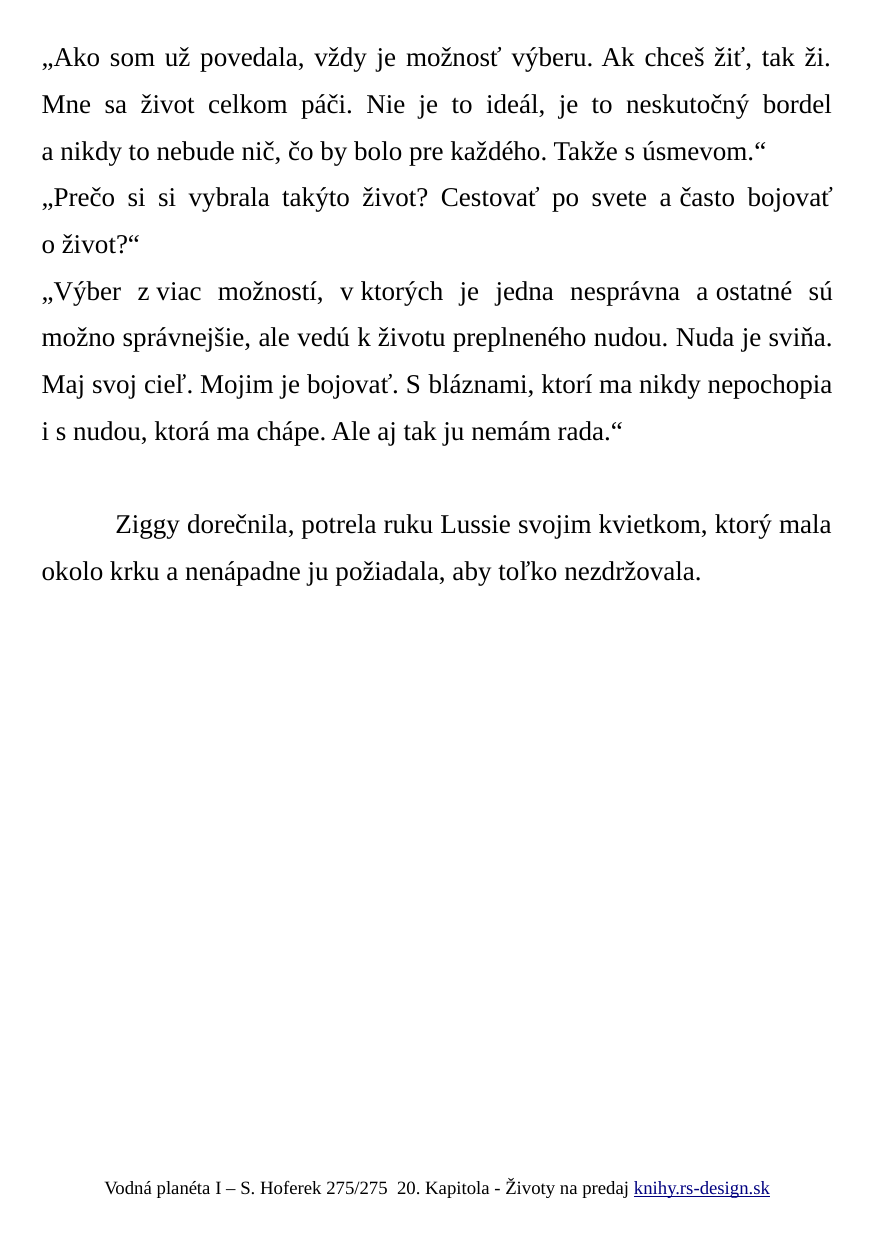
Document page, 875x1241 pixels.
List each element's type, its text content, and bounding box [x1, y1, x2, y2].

text „Prečo si si vybrala takýto život? Cestovať po svete a často bojovať o život?“ [41, 181, 833, 259]
text Ziggy dorečnila, potrela ruku Lussie svojim kvietkom, ktorý mala okolo krku a nenápadne ju požiadala, aby toľko nezdržovala. [41, 508, 833, 586]
text „Ako som už povedala, vždy je možnosť výberu. Ak chceš žiť, tak ži. Mne sa život celkom páči. Nie je to ideál, je to neskutočný bordel a nikdy to nebude nič, čo by bolo pre každého. Takže s úsmevom.“ [41, 41, 833, 166]
text „Výber z viac možností, v ktorých je jedna nesprávna a ostatné sú možno správnejšie, ale vedú k životu preplneného nudou. Nuda je sviňa. Maj svoj cieľ. Mojim je bojovať. S bláznami, ktorí ma nikdy nepochopia i s nudou, ktorá ma chápe. Ale aj tak ju nemám rada.“ [41, 275, 833, 446]
